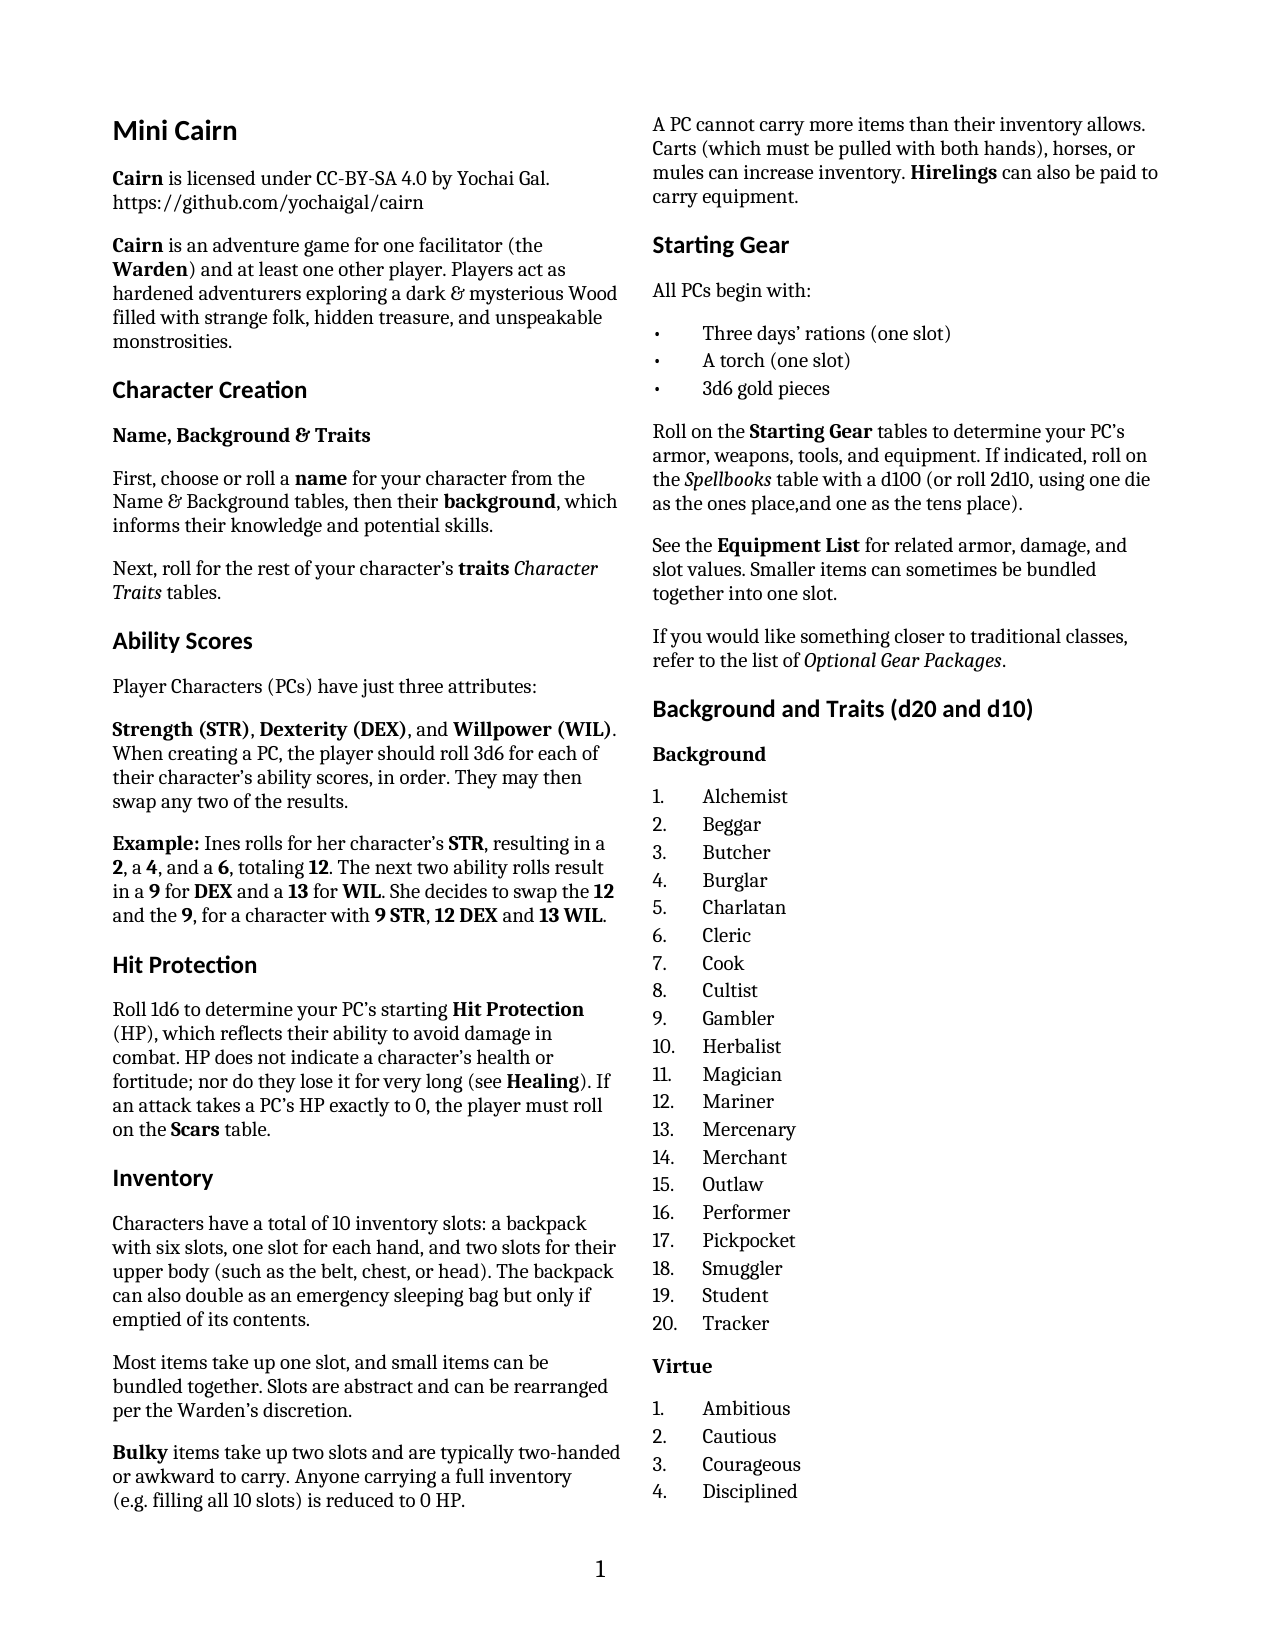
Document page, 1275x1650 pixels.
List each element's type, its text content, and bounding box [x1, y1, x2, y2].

list Performer [652, 1201, 1162, 1225]
list Cook [652, 951, 1162, 975]
text Bulky items take up two slots and are typically two-handed or awkward to carry. Anyone carrying a full inventory (e.g. filling all 10 slots) is reduced to 0 HP. [112, 1441, 622, 1513]
list Outlaw [652, 1173, 1162, 1197]
text Cairn is an adventure game for one facilitator (the Warden) and at least one other player. Players act as hardened adventurers exploring a dark & mysterious Wood filled with strange folk, hidden treasure, and unspeakable monstrosities. [112, 233, 622, 353]
text If you would like something closer to traditional classes, refer to the list of Optional Gear Packages. [652, 624, 1162, 672]
list Student [652, 1284, 1162, 1308]
list Smuggler [652, 1256, 1162, 1280]
subtitle Hit Protection [112, 949, 622, 979]
text Player Characters (PCs) have just three attributes: [112, 675, 622, 699]
list Magician [652, 1062, 1162, 1086]
list Gambler [652, 1007, 1162, 1031]
subtitle Background and Traits (d20 and d10) [652, 693, 1162, 724]
text All PCs begin with: [652, 278, 1162, 302]
list Herbalist [652, 1034, 1162, 1058]
list Disciplined [652, 1480, 1162, 1504]
list Burglar [652, 868, 1162, 892]
list Cultist [652, 979, 1162, 1003]
text Name, Background & Traits [112, 423, 622, 447]
text Characters have a total of 10 inventory slots: a backpack with six slots, one slot for each hand, and two slots for their upper body (such as the belt, chest, or head). The backpack can also double as an emergency sleeping bag but only if emptied of its contents. [112, 1212, 622, 1332]
list Pickpocket [652, 1228, 1162, 1252]
text See the Equipment List for related armor, damage, and slot values. Smaller items can sometimes be bundled together into one slot. [652, 534, 1162, 606]
text Strength (STR), Dexterity (DEX), and Willpower (WIL). When creating a PC, the player should roll 3d6 for each of their character’s ability scores, in order. They may then swap any two of the results. [112, 717, 622, 813]
list 3d6 gold pieces [652, 377, 1162, 401]
list Cautious [652, 1425, 1162, 1449]
list Alchemist [652, 785, 1162, 809]
list Ambitious [652, 1397, 1162, 1421]
subtitle Inventory [112, 1163, 622, 1193]
text Next, roll for the rest of your character’s traits Character Traits tables. [112, 557, 622, 605]
list Courageous [652, 1452, 1162, 1476]
list Tracker [652, 1312, 1162, 1336]
list Beggar [652, 813, 1162, 837]
text Cairn is licensed under CC-BY-SA 4.0 by Yochai Gal. https://github.com/yochaigal/cairn [112, 167, 622, 215]
subtitle Mini Cairn [112, 112, 622, 148]
subtitle Ability Scores [112, 626, 622, 656]
text Roll 1d6 to determine your PC’s starting Hit Protection (HP), which reflects their ability to avoid damage in combat. HP does not indicate a character’s health or fortitude; nor do they lose it for very long (see Healing). If an attack takes a PC’s HP exactly to 0, the player must roll on the Scars table. [112, 998, 622, 1142]
list Mariner [652, 1090, 1162, 1114]
text Example: Ines rolls for her character’s STR, resulting in a 2, a 4, and a 6, totaling 12. The next two ability rolls result in a 9 for DEX and a 13 for WIL. She decides to swap the 12 and the 9, for a character with 9 STR, 12 DEX and 13 WIL. [112, 832, 622, 928]
subtitle Character Creation [112, 374, 622, 405]
text Background [652, 742, 1162, 766]
list Butcher [652, 841, 1162, 864]
list A torch (one slot) [652, 349, 1162, 373]
text Roll on the Starting Gear tables to determine your PC’s armor, weapons, tools, and equipment. If indicated, roll on the Spellbooks table with a d100 (or roll 2d10, using one die as the ones place,and one as the tens place). [652, 419, 1162, 515]
text First, choose or roll a name for your character from the Name & Background tables, then their background, which informs their knowledge and potential skills. [112, 466, 622, 538]
list Mercenary [652, 1118, 1162, 1142]
text Most items take up one slot, and small items can be bundled together. Slots are abstract and can be rearranged per the Warden’s discretion. [112, 1350, 622, 1422]
subtitle Starting Gear [652, 229, 1162, 260]
text A PC cannot carry more items than their inventory allows. Carts (which must be pulled with both hands), horses, or mules can increase inventory. Hirelings can also be paid to carry equipment. [652, 112, 1162, 208]
text Virtue [652, 1354, 1162, 1378]
list Merchant [652, 1145, 1162, 1169]
list Charlatan [652, 896, 1162, 920]
list Three days’ rations (one slot) [652, 321, 1162, 345]
list Cleric [652, 924, 1162, 948]
